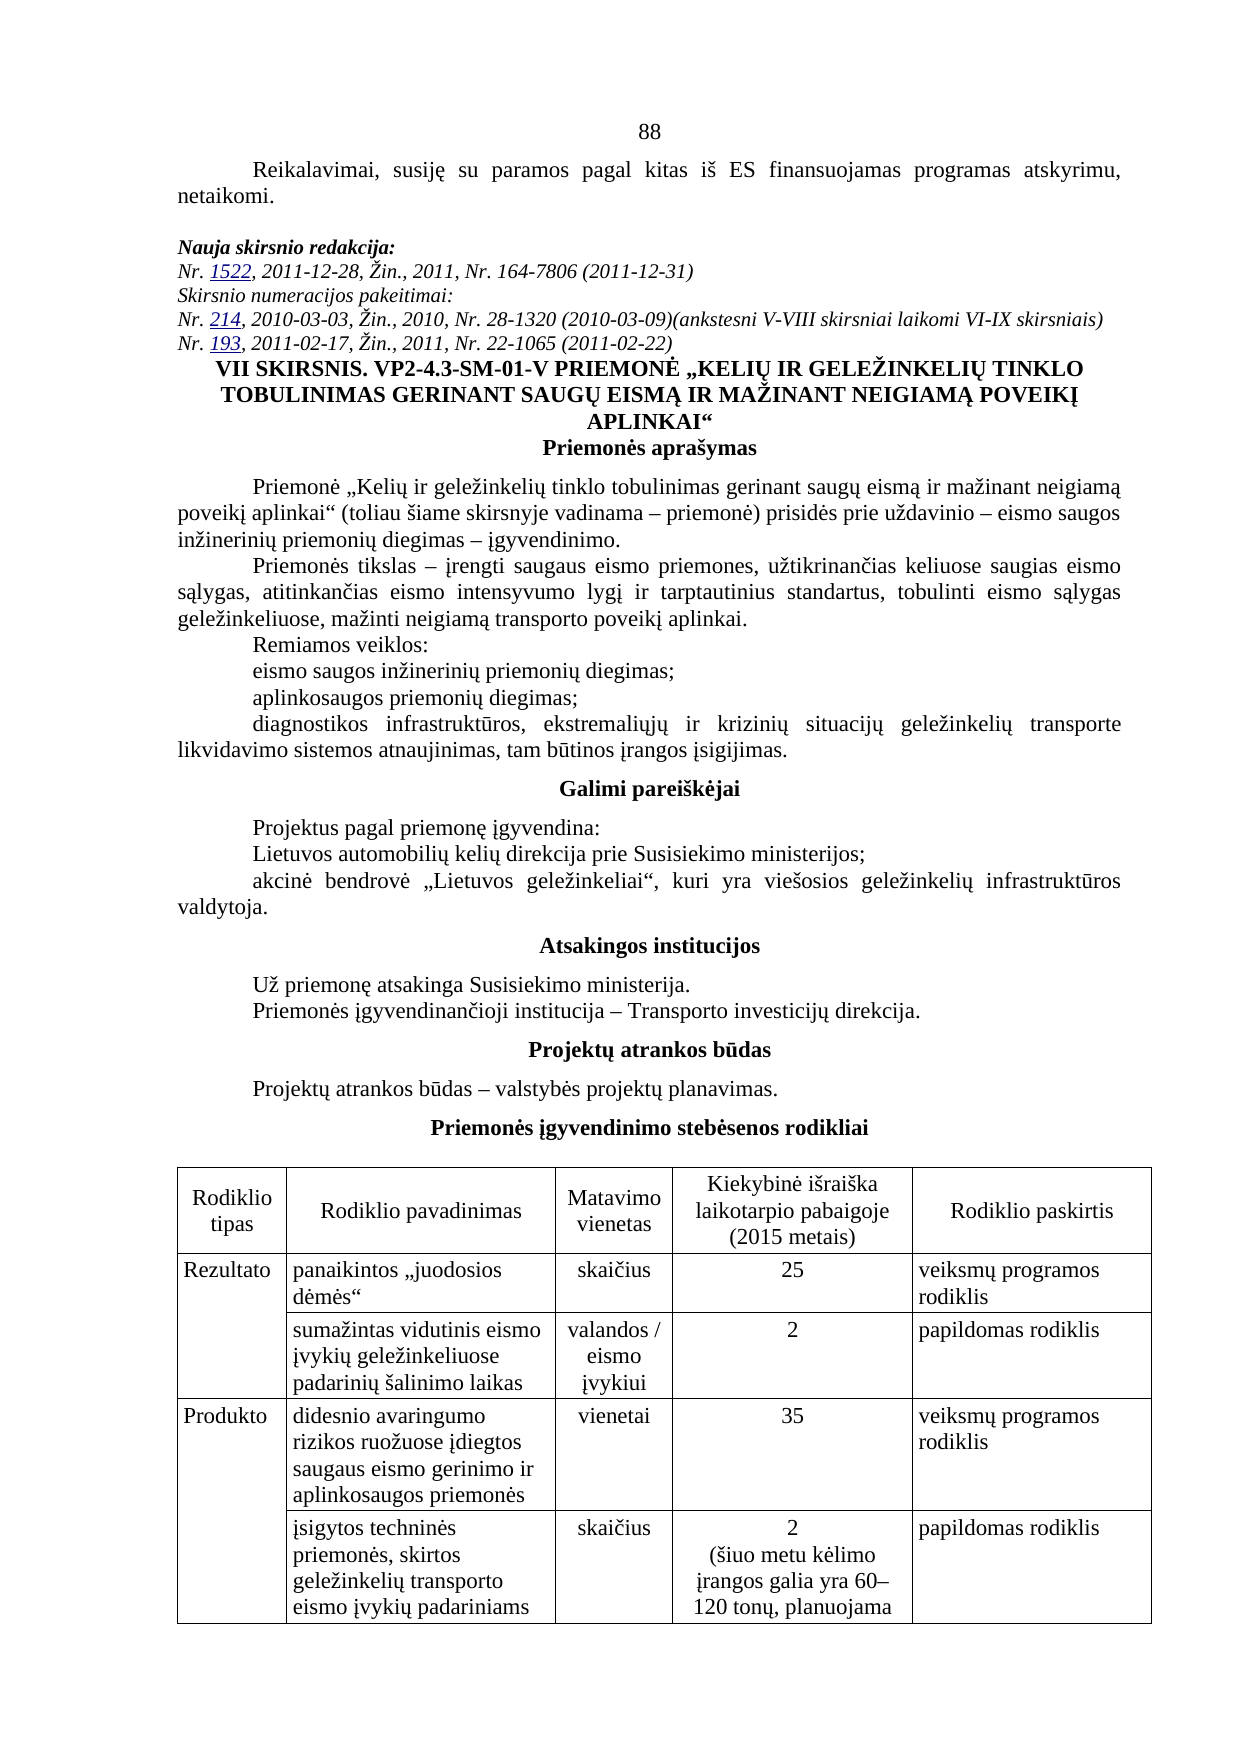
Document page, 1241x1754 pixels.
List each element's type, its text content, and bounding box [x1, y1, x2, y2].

text Nr. 214, 2010-03-03, Žin., 2010, Nr. 28-1320 (2010-03-09)(ankstesni V-VIII skirsniai laikomi VI-IX skirsniais) [177, 307, 1122, 331]
table_cell 2 [673, 1313, 912, 1398]
table_cell papildomas rodiklis [913, 1511, 1151, 1623]
table_header Rodiklio paskirtis [913, 1168, 1151, 1252]
subtitle VII SKIRSNIS. VP2-4.3-SM-01-V PRIEMONĖ „KELIŲ IR GELEŽINKELIŲ TINKLO TOBULINIMAS GERINANT SAUGŲ EISMĄ IR MAŽINANT NEIGIAMĄ POVEIKĮ APLINKAI“ [177, 355, 1122, 434]
list Lietuvos automobilių kelių direkcija prie Susisiekimo ministerijos; [177, 841, 1122, 867]
table_cell vienetai [556, 1399, 672, 1510]
table_cell 2 (šiuo metu kėlimo įrangos galia yra 60–120 tonų, planuojama [673, 1511, 912, 1623]
text Nr. 193, 2011-02-17, Žin., 2011, Nr. 22-1065 (2011-02-22) [177, 331, 1122, 355]
text Priemonės tikslas – įrengti saugaus eismo priemones, užtikrinančias keliuose saugias eismo sąlygas, atitinkančias eismo intensyvumo lygį ir tarptautinius standartus, tobulinti eismo sąlygas geležinkeliuose, mažinti neigiamą transporto poveikį aplinkai. [177, 552, 1122, 631]
table_cell skaičius [556, 1511, 672, 1623]
table_cell valandos / eismo įvykiui [556, 1313, 672, 1398]
text Atsakingos institucijos [177, 932, 1122, 958]
table_cell skaičius [556, 1254, 672, 1312]
table_header Kiekybinė išraiška laikotarpio pabaigoje (2015 metais) [673, 1168, 912, 1252]
list Projektus pagal priemonę įgyvendina: [177, 814, 1122, 841]
table_cell Produkto [178, 1399, 286, 1623]
list akcinė bendrovė „Lietuvos geležinkeliai“, kuri yra viešosios geležinkelių infrastruktūros valdytoja. [177, 867, 1122, 919]
table_cell sumažintas vidutinis eismo įvykių geležinkeliuose padarinių šalinimo laikas [287, 1313, 555, 1398]
text eismo saugos inžinerinių priemonių diegimas; [177, 657, 1122, 684]
text Už priemonę atsakinga Susisiekimo ministerija. [177, 971, 1122, 997]
table_header Rodiklio pavadinimas [287, 1168, 555, 1252]
text Nr. 1522, 2011-12-28, Žin., 2011, Nr. 164-7806 (2011-12-31) [177, 259, 1122, 283]
table_cell įsigytos techninės priemonės, skirtos geležinkelių transporto eismo įvykių padariniams [287, 1511, 555, 1623]
text aplinkosaugos priemonių diegimas; [177, 684, 1122, 710]
table_cell panaikintos „juodosios dėmės“ [287, 1254, 555, 1312]
table_cell 25 [673, 1254, 912, 1312]
table_cell Rezultato [178, 1254, 286, 1398]
text diagnostikos infrastruktūros, ekstremaliųjų ir krizinių situacijų geležinkelių transporte likvidavimo sistemos atnaujinimas, tam būtinos įrangos įsigijimas. [177, 710, 1122, 763]
text Priemonės aprašymas [177, 434, 1122, 460]
text Skirsnio numeracijos pakeitimai: [177, 283, 1122, 307]
text Priemonė „Kelių ir geležinkelių tinklo tobulinimas gerinant saugų eismą ir mažinant neigiamą poveikį aplinkai“ (toliau šiame skirsnyje vadinama – priemonė) prisidės prie uždavinio – eismo saugos inžinerinių priemonių diegimas – įgyvendinimo. [177, 473, 1122, 552]
table_cell 35 [673, 1399, 912, 1510]
text Priemonės įgyvendinimo stebėsenos rodikliai [177, 1114, 1122, 1140]
text Reikalavimai, susiję su paramos pagal kitas iš ES finansuojamas programas atskyrimu, netaikomi. [177, 156, 1122, 208]
table_cell didesnio avaringumo rizikos ruožuose įdiegtos saugaus eismo gerinimo ir aplinkosaugos priemonės [287, 1399, 555, 1510]
list Galimi pareiškėjai [177, 775, 1122, 802]
text Nauja skirsnio redakcija: [177, 235, 1122, 259]
text Projektų atrankos būdas – valstybės projektų planavimas. [177, 1075, 1122, 1101]
table_header Matavimo vienetas [556, 1168, 672, 1252]
table_header Rodiklio tipas [178, 1168, 286, 1252]
text Priemonės įgyvendinančioji institucija – Transporto investicijų direkcija. [177, 997, 1122, 1024]
text Remiamos veiklos: [177, 631, 1122, 657]
table_cell veiksmų programos rodiklis [913, 1399, 1151, 1510]
table_cell papildomas rodiklis [913, 1313, 1151, 1398]
table_cell veiksmų programos rodiklis [913, 1254, 1151, 1312]
text Projektų atrankos būdas [177, 1036, 1122, 1062]
